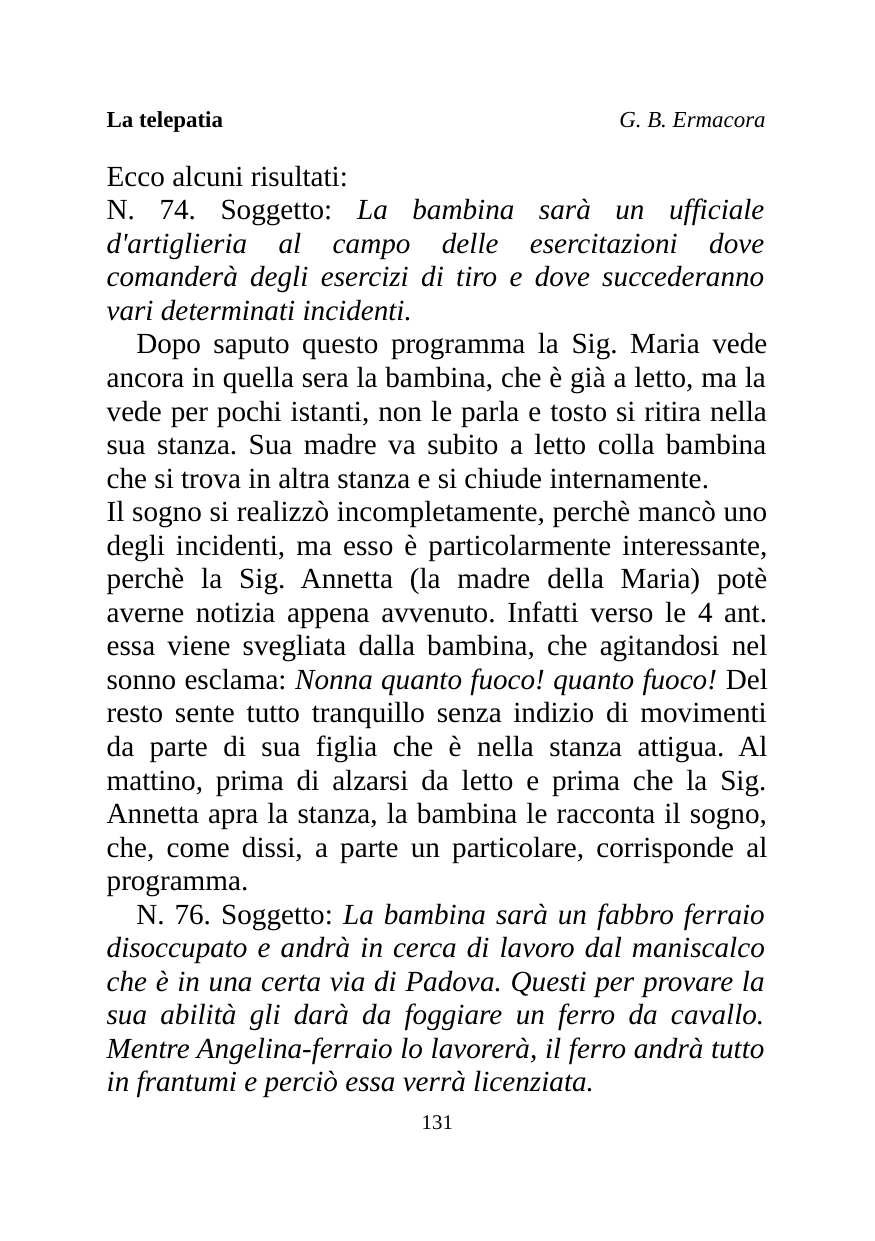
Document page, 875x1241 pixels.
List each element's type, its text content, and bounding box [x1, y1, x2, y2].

text Dopo saputo questo programma la Sig. Maria vede ancora in quella sera la bambina, che è già a letto, ma la vede per pochi istanti, non le parla e tosto si ritira nella sua stanza. Sua madre va subito a letto colla bambina che si trova in altra stanza e si chiude internamente. [106, 327, 768, 494]
text N. 76. Soggetto: La bambina sarà un fabbro ferraio disoccupato e andrà in cerca di lavoro dal maniscalco che è in una certa via di Padova. Questi per provare la sua abilità gli darà da foggiare un ferro da cavallo. Mentre Angelina-ferraio lo lavorerà, il ferro andrà tutto in frantumi e perciò essa verrà licenziata. [106, 897, 768, 1098]
text Il sogno si realizzò incompletamente, perchè mancò uno degli incidenti, ma esso è particolarmente interessante, perchè la Sig. Annetta (la madre della Maria) potè averne notizia appena avvenuto. Infatti verso le 4 ant. essa viene svegliata dalla bambina, che agitandosi nel sonno esclama: Nonna quanto fuoco! quanto fuoco! Del resto sente tutto tranquillo senza indizio di movimenti da parte di sua figlia che è nella stanza attigua. Al mattino, prima di alzarsi da letto e prima che la Sig. Annetta apra la stanza, la bambina le racconta il sogno, che, come dissi, a parte un particolare, corrisponde al programma. [106, 494, 768, 897]
text Ecco alcuni risultati: [106, 159, 768, 192]
text N. 74. Soggetto: La bambina sarà un ufficiale d'artiglieria al campo delle esercitazioni dove comanderà degli esercizi di tiro e dove succederanno vari determinati incidenti. [106, 192, 768, 327]
